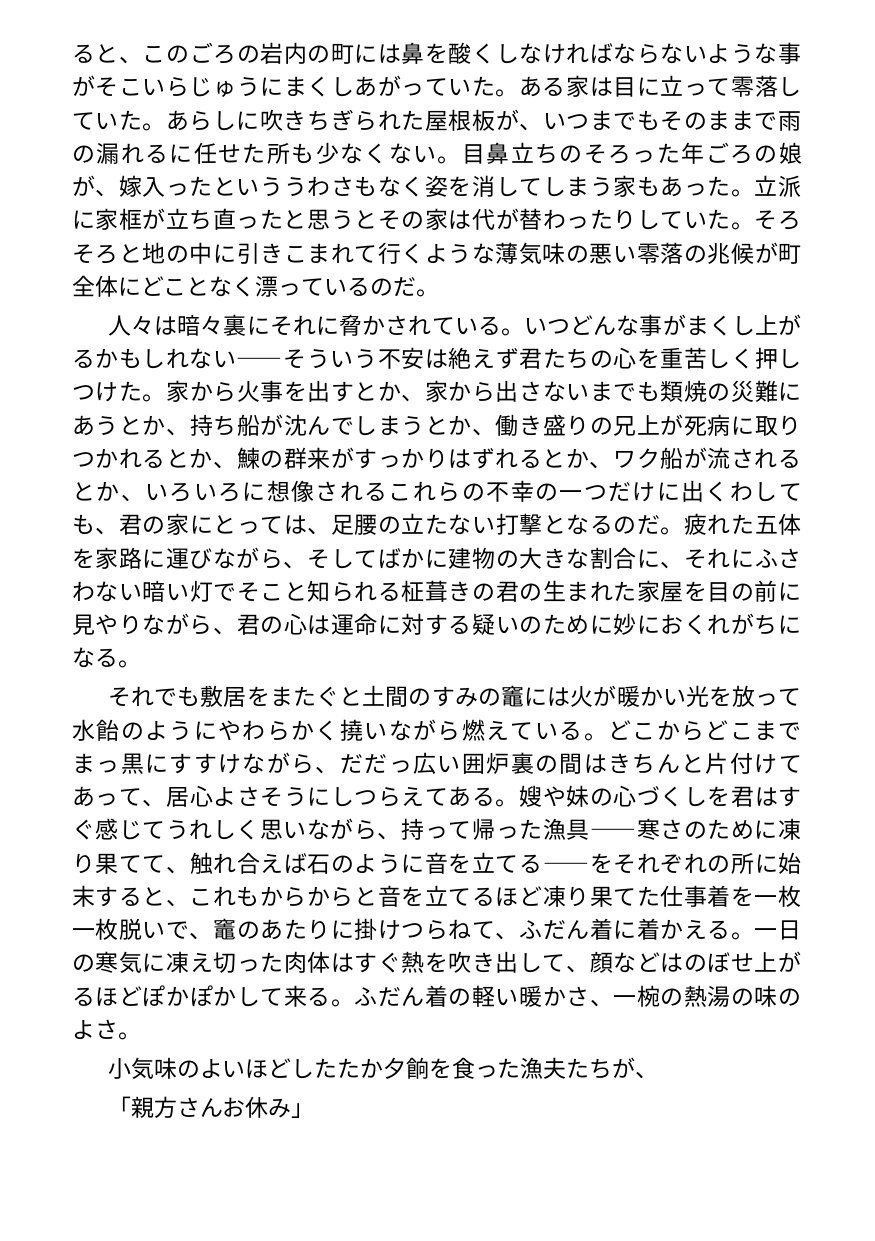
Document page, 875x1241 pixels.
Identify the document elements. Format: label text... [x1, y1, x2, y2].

text ると、このごろの岩内の町には鼻を酸くしなければならないような事がそこいらじゅうにまくしあがっていた。ある家は目に立って零落していた。あらしに吹きちぎられた屋根板が、いつまでもそのままで雨の漏れるに任せた所も少なくない。目鼻立ちのそろった年ごろの娘が、嫁入ったといううわさもなく姿を消してしまう家もあった。立派に家框が立ち直ったと思うとその家は代が替わったりしていた。そろそろと地の中に引きこまれて行くような薄気味の悪い零落の兆候が町全体にどことなく漂っているのだ。 [72, 36, 802, 302]
text それでも敷居をまたぐと土間のすみの竈には火が暖かい光を放って水飴のようにやわらかく撓いながら燃えている。どこからどこまでまっ黒にすすけながら、だだっ広い囲炉裏の間はきちんと片付けてあって、居心よさそうにしつらえてある。嫂や妹の心づくしを君はすぐ感じてうれしく思いながら、持って帰った漁具――寒さのために凍り果てて、触れ合えば石のように音を立てる――をそれぞれの所に始末すると、これもからからと音を立てるほど凍り果てた仕事着を一枚一枚脱いで、竈のあたりに掛けつらねて、ふだん着に着かえる。一日の寒気に凍え切った肉体はすぐ熱を吹き出して、顔などはのぼせ上がるほどぽかぽかして来る。ふだん着の軽い暖かさ、一椀の熱湯の味のよさ。 [72, 679, 802, 1045]
text 小気味のよいほどしたたか夕餉を食った漁夫たちが、 [72, 1051, 802, 1084]
text 人々は暗々裏にそれに脅かされている。いつどんな事がまくし上がるかもしれない――そういう不安は絶えず君たちの心を重苦しく押しつけた。家から火事を出すとか、家から出さないまでも類焼の災難にあうとか、持ち船が沈んでしまうとか、働き盛りの兄上が死病に取りつかれるとか、鰊の群来がすっかりはずれるとか、ワク船が流されるとか、いろいろに想像されるこれらの不幸の一つだけに出くわしても、君の家にとっては、足腰の立たない打撃となるのだ。疲れた五体を家路に運びながら、そしてばかに建物の大きな割合に、それにふさわない暗い灯でそこと知られる柾葺きの君の生まれた家屋を目の前に見やりながら、君の心は運命に対する疑いのために妙におくれがちになる。 [72, 308, 802, 673]
text 「親方さんお休み」 [72, 1090, 802, 1123]
